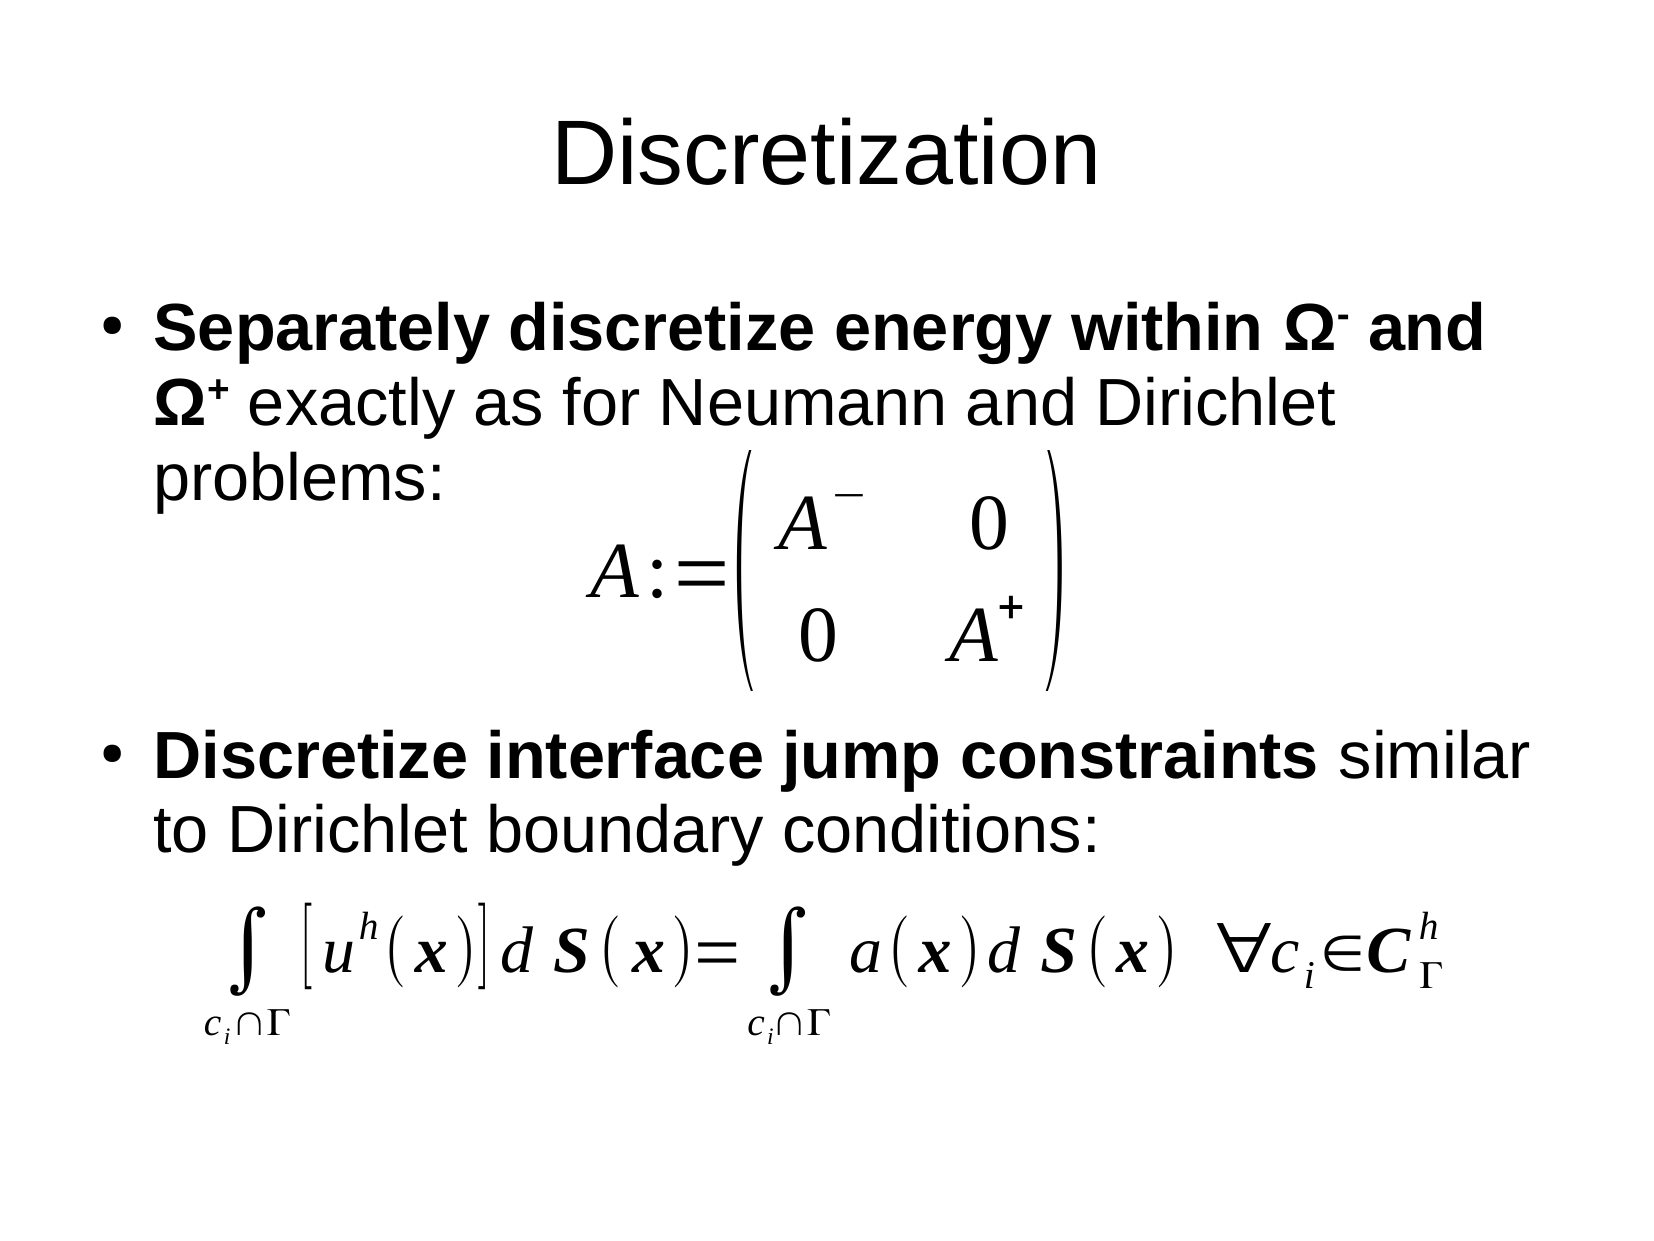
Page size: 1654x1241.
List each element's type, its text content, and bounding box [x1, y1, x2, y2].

chart [562, 450, 1099, 691]
list Discretize interface jump constraints similar to Dirichlet boundary conditions: [82, 717, 1571, 868]
chart [187, 900, 1461, 1051]
list Separately discretize energy within Ω- and Ω+ exactly as for Neumann and Dirichlet problems: [82, 290, 1571, 520]
title Discretization [82, 49, 1571, 257]
